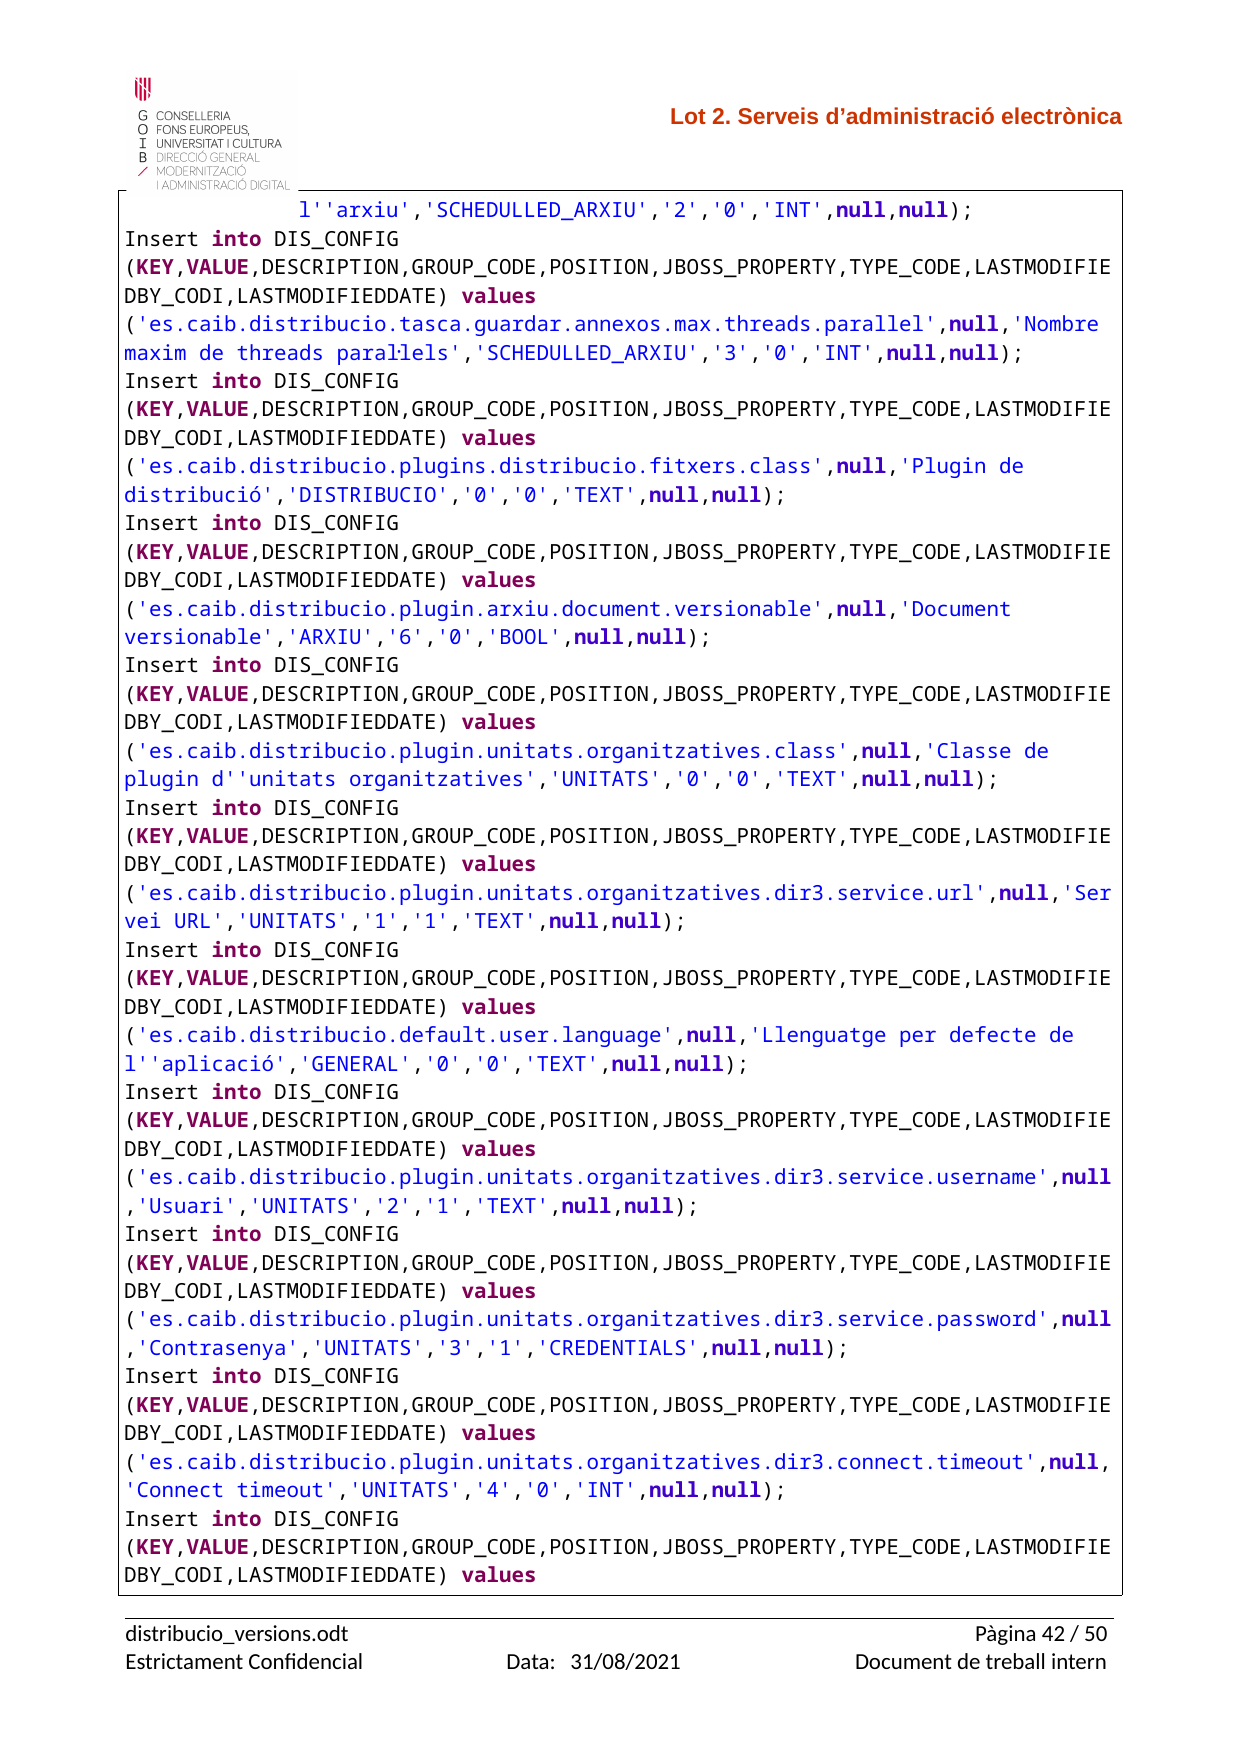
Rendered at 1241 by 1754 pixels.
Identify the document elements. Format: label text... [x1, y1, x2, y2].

picture [126, 70, 299, 197]
table_header l''arxiu','SCHEDULLED_ARXIU','2','0','INT',null,null); Insert into DIS_CONFIG (KEY,VALUE,DESCRIPTION,GROUP_CODE,POSITION,JBOSS_PROPERTY,TYPE_CODE,LASTMODIFIEDBY_CODI,LASTMODIFIEDDATE) values ('es.caib.distribucio.tasca.guardar.annexos.max.threads.parallel',null,'Nombre maxim de threads paral·lels','SCHEDULLED_ARXIU','3','0','INT',null,null); Insert into DIS_CONFIG (KEY,VALUE,DESCRIPTION,GROUP_CODE,POSITION,JBOSS_PROPERTY,TYPE_CODE,LASTMODIFIEDBY_CODI,LASTMODIFIEDDATE) values ('es.caib.distribucio.plugins.distribucio.fitxers.class',null,'Plugin de distribució','DISTRIBUCIO','0','0','TEXT',null,null); Insert into DIS_CONFIG (KEY,VALUE,DESCRIPTION,GROUP_CODE,POSITION,JBOSS_PROPERTY,TYPE_CODE,LASTMODIFIEDBY_CODI,LASTMODIFIEDDATE) values ('es.caib.distribucio.plugin.arxiu.document.versionable',null,'Document versionable','ARXIU','6','0','BOOL',null,null); Insert into DIS_CONFIG (KEY,VALUE,DESCRIPTION,GROUP_CODE,POSITION,JBOSS_PROPERTY,TYPE_CODE,LASTMODIFIEDBY_CODI,LASTMODIFIEDDATE) values ('es.caib.distribucio.plugin.unitats.organitzatives.class',null,'Classe de plugin d''unitats organitzatives','UNITATS','0','0','TEXT',null,null); Insert into DIS_CONFIG (KEY,VALUE,DESCRIPTION,GROUP_CODE,POSITION,JBOSS_PROPERTY,TYPE_CODE,LASTMODIFIEDBY_CODI,LASTMODIFIEDDATE) values ('es.caib.distribucio.plugin.unitats.organitzatives.dir3.service.url',null,'Servei URL','UNITATS','1','1','TEXT',null,null); Insert into DIS_CONFIG (KEY,VALUE,DESCRIPTION,GROUP_CODE,POSITION,JBOSS_PROPERTY,TYPE_CODE,LASTMODIFIEDBY_CODI,LASTMODIFIEDDATE) values ('es.caib.distribucio.default.user.language',null,'Llenguatge per defecte de l''aplicació','GENERAL','0','0','TEXT',null,null); Insert into DIS_CONFIG (KEY,VALUE,DESCRIPTION,GROUP_CODE,POSITION,JBOSS_PROPERTY,TYPE_CODE,LASTMODIFIEDBY_CODI,LASTMODIFIEDDATE) values ('es.caib.distribucio.plugin.unitats.organitzatives.dir3.service.username',null,'Usuari','UNITATS','2','1','TEXT',null,null); Insert into DIS_CONFIG (KEY,VALUE,DESCRIPTION,GROUP_CODE,POSITION,JBOSS_PROPERTY,TYPE_CODE,LASTMODIFIEDBY_CODI,LASTMODIFIEDDATE) values ('es.caib.distribucio.plugin.unitats.organitzatives.dir3.service.password',null,'Contrasenya','UNITATS','3','1','CREDENTIALS',null,null); Insert into DIS_CONFIG (KEY,VALUE,DESCRIPTION,GROUP_CODE,POSITION,JBOSS_PROPERTY,TYPE_CODE,LASTMODIFIEDBY_CODI,LASTMODIFIEDDATE) values ('es.caib.distribucio.plugin.unitats.organitzatives.dir3.connect.timeout',null,'Connect timeout','UNITATS','4','0','INT',null,null); Insert into DIS_CONFIG (KEY,VALUE,DESCRIPTION,GROUP_CODE,POSITION,JBOSS_PROPERTY,TYPE_CODE,LASTMODIFIEDBY_CODI,LASTMODIFIEDDATE) values [119, 191, 1122, 1595]
